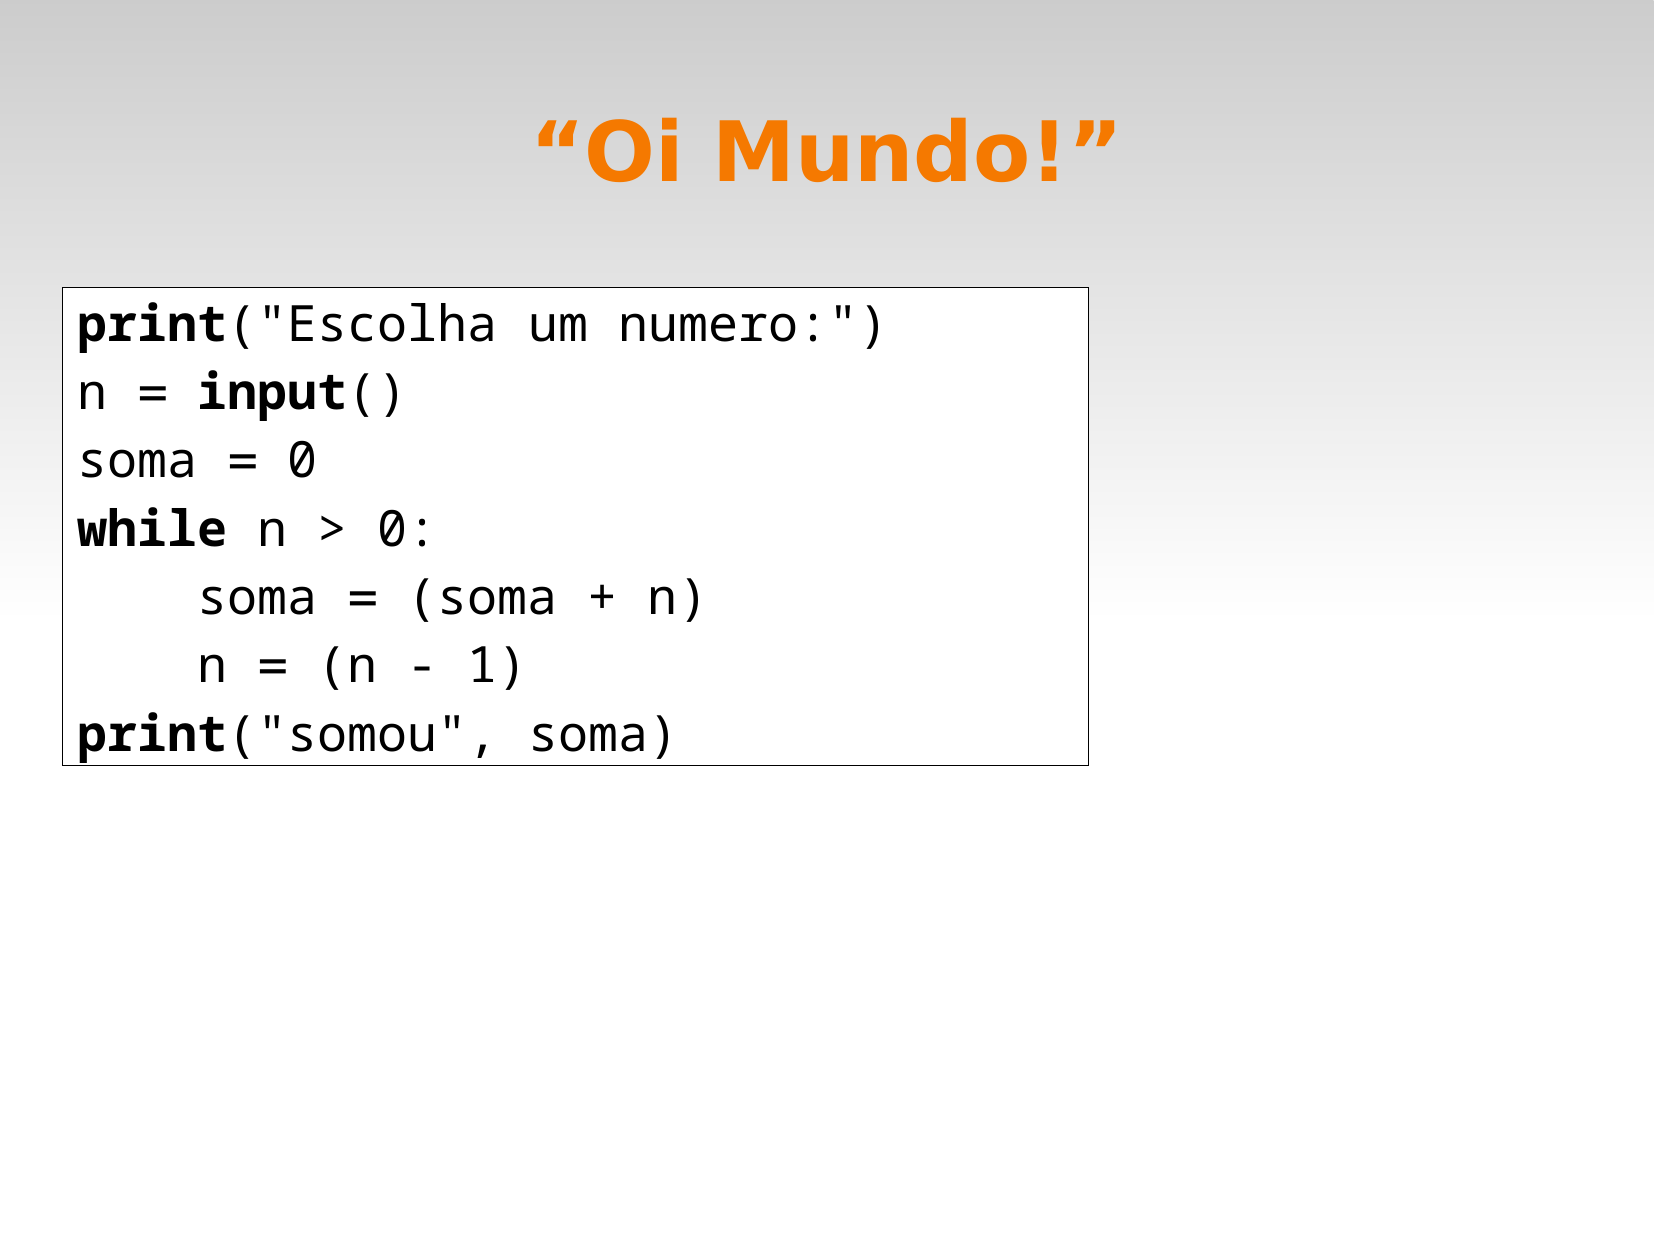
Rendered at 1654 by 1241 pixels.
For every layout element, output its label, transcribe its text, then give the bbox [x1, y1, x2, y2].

title “Oi Mundo!” [82, 49, 1571, 257]
text_box print("Escolha um numero:") n = input() soma = 0 while n > 0: soma = (soma + n) n = (n - 1) print("somou", soma) [62, 314, 1089, 739]
